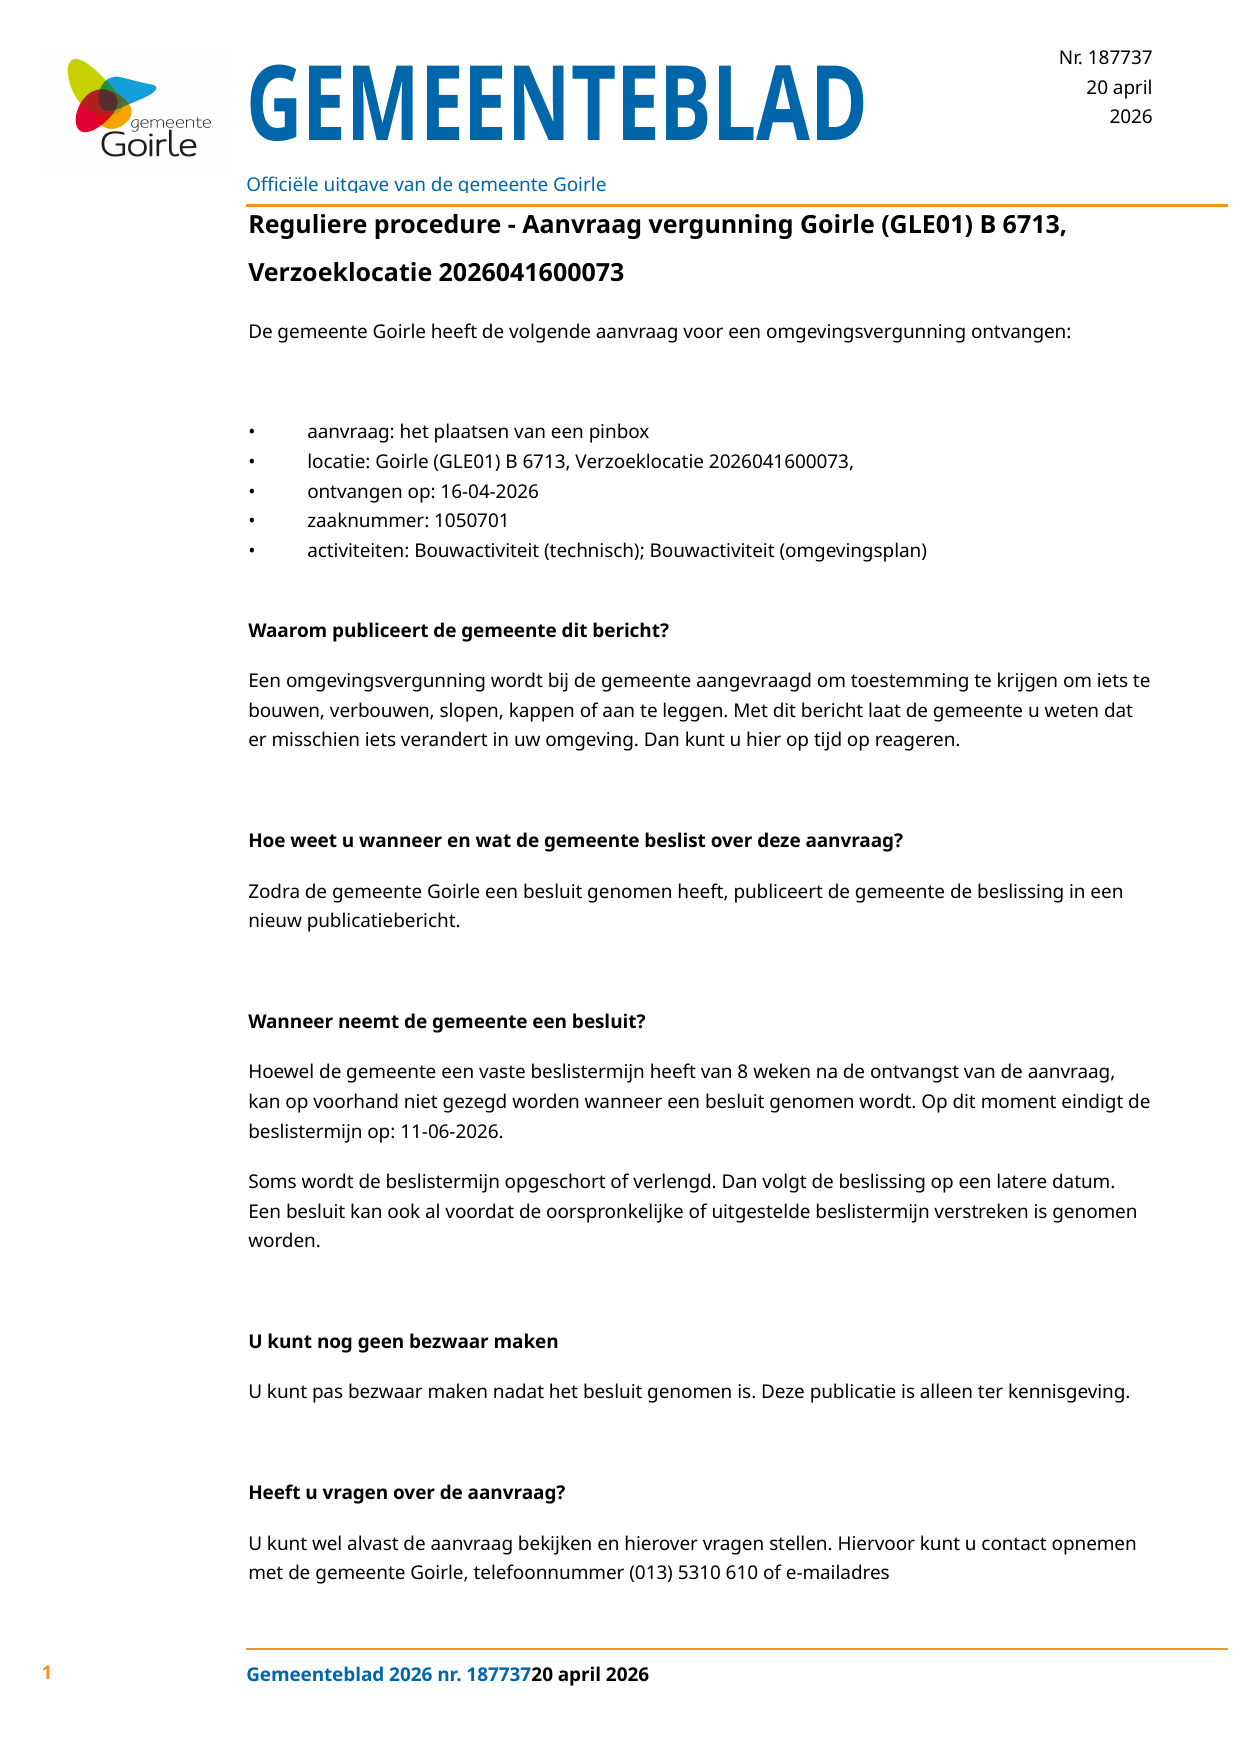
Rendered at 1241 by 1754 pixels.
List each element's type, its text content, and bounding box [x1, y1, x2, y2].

list zaaknummer: 1050701 [248, 507, 1152, 533]
text Hoewel de gemeente een vaste beslistermijn heeft van 8 weken na de ontvangst van de aanvraag, kan op voorhand niet gezegd worden wanneer een besluit genomen wordt. Op dit moment eindigt de beslistermijn op: 11-06-2026. [248, 1059, 1152, 1144]
text Reguliere procedure - Aanvraag vergunning Goirle (GLE01) B 6713, Verzoeklocatie 2026041600073 [248, 207, 1152, 288]
text De gemeente Goirle heeft de volgende aanvraag voor een omgevingsvergunning ontvangen: [248, 318, 1152, 344]
list ontvangen op: 16-04-2026 [248, 478, 1152, 504]
text Waarom publiceert de gemeente dit bericht? [248, 617, 1152, 643]
text Een omgevingsvergunning wordt bij de gemeente aangevraagd om toestemming te krijgen om iets te bouwen, verbouwen, slopen, kappen of aan te leggen. Met dit bericht laat de gemeente u weten dat er misschien iets verandert in uw omgeving. Dan kunt u hier op tijd op reageren. [248, 667, 1152, 752]
picture [41, 47, 231, 172]
list locatie: Goirle (GLE01) B 6713, Verzoeklocatie 2026041600073, [248, 448, 1152, 474]
text Soms wordt de beslistermijn opgeschort of verlengd. Dan volgt de beslissing op een latere datum. Een besluit kan ook al voordat de oorspronkelijke of uitgestelde beslistermijn verstreken is genomen worden. [248, 1168, 1152, 1253]
list aanvraag: het plaatsen van een pinbox [248, 419, 1152, 444]
text U kunt nog geen bezwaar maken [248, 1328, 1152, 1354]
text U kunt pas bezwaar maken nadat het besluit genomen is. Deze publicatie is alleen ter kennisgeving. [248, 1379, 1152, 1404]
text Wanneer neemt de gemeente een besluit? [248, 1008, 1152, 1034]
text U kunt wel alvast de aanvraag bekijken en hierover vragen stellen. Hiervoor kunt u contact opnemen met de gemeente Goirle, telefoonnummer (013) 5310 610 of e-mailadres [248, 1530, 1152, 1585]
list activiteiten: Bouwactiviteit (technisch); Bouwactiviteit (omgevingsplan) [248, 537, 1152, 563]
text Hoe weet u wanneer en wat de gemeente beslist over deze aanvraag? [248, 827, 1152, 853]
text Zodra de gemeente Goirle een besluit genomen heeft, publiceert de gemeente de beslissing in een nieuw publicatiebericht. [248, 878, 1152, 933]
text Heeft u vragen over de aanvraag? [248, 1479, 1152, 1505]
